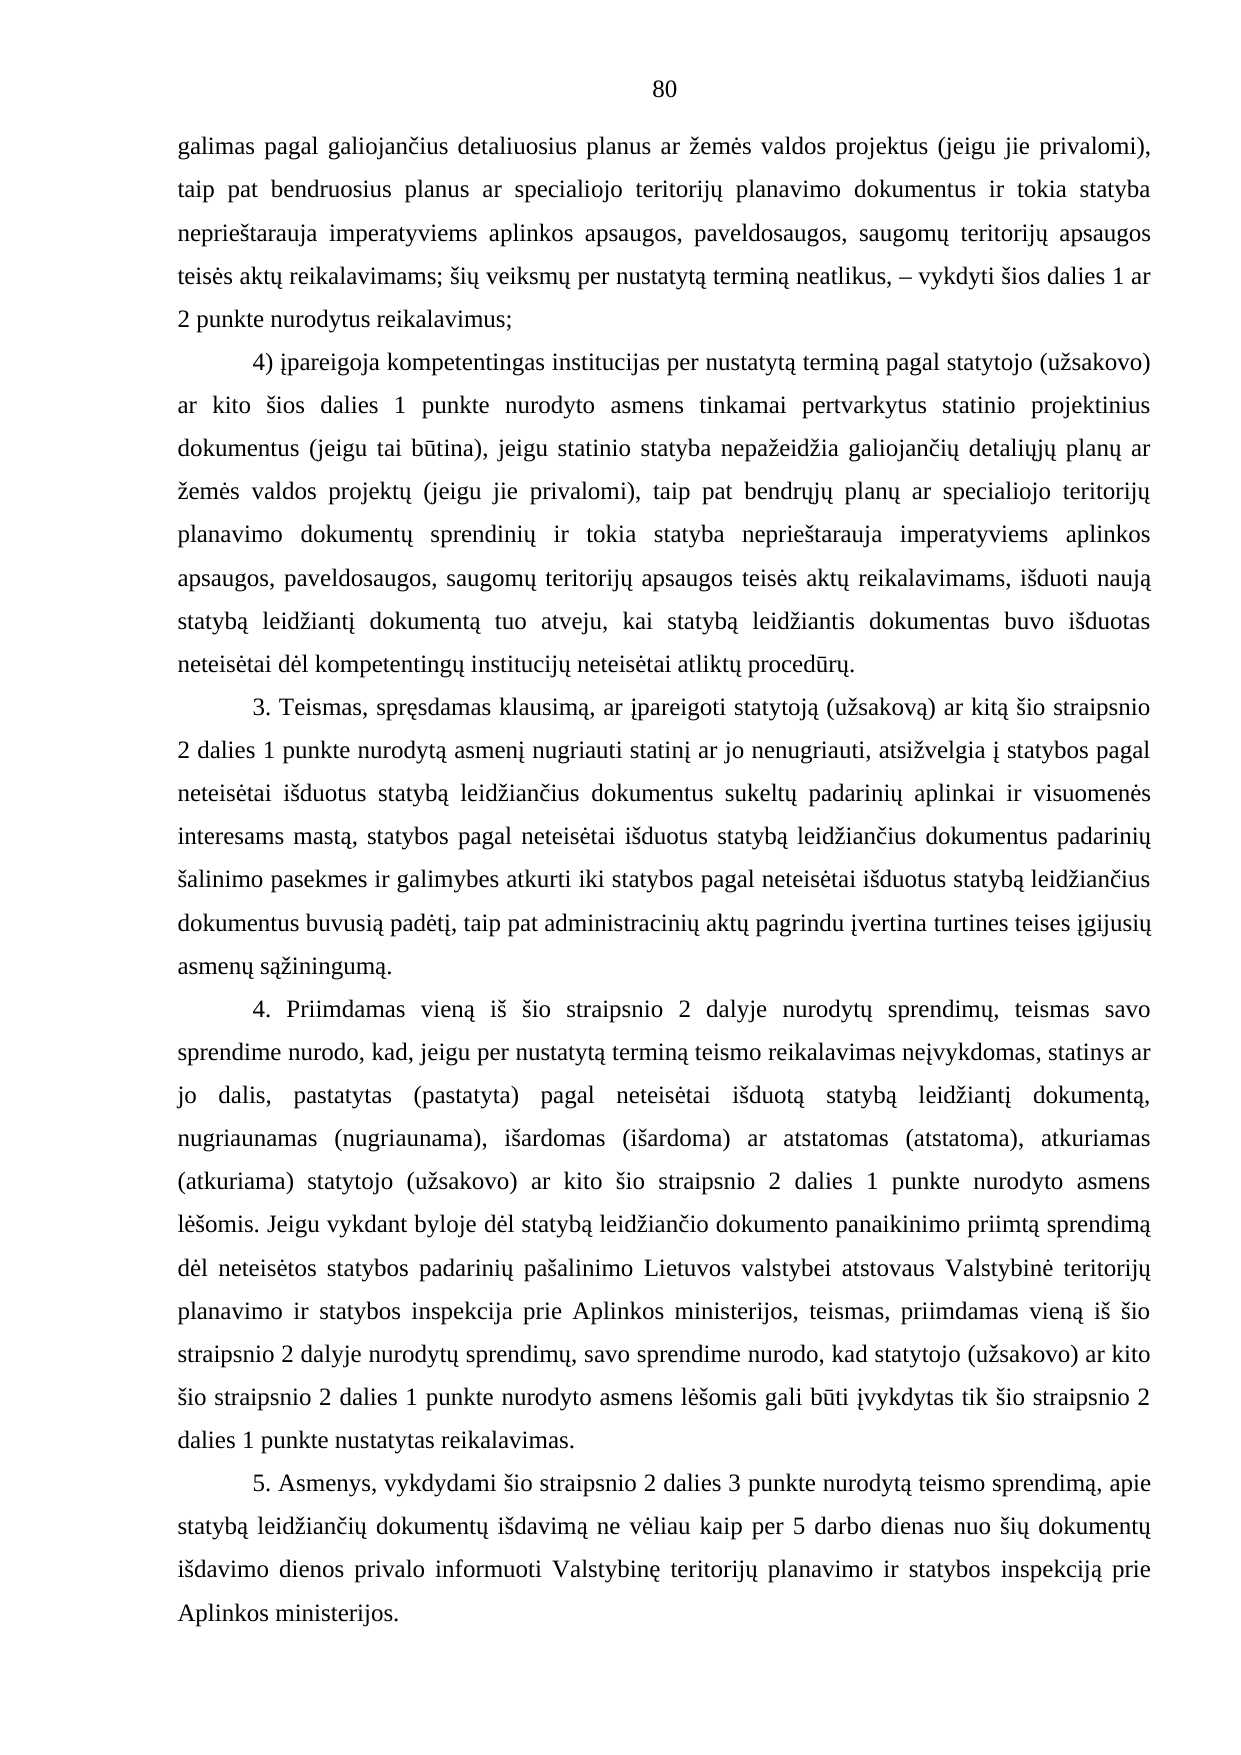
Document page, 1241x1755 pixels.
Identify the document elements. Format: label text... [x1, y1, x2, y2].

text 5. Asmenys, vykdydami šio straipsnio 2 dalies 3 punkte nurodytą teismo sprendimą, apie statybą leidžiančių dokumentų išdavimą ne vėliau kaip per 5 darbo dienas nuo šių dokumentų išdavimo dienos privalo informuoti Valstybinę teritorijų planavimo ir statybos inspekciją prie Aplinkos ministerijos. [177, 1468, 1152, 1626]
text 4) įpareigoja kompetentingas institucijas per nustatytą terminą pagal statytojo (užsakovo) ar kito šios dalies 1 punkte nurodyto asmens tinkamai pertvarkytus statinio projektinius dokumentus (jeigu tai būtina), jeigu statinio statyba nepažeidžia galiojančių detaliųjų planų ar žemės valdos projektų (jeigu jie privalomi), taip pat bendrųjų planų ar specialiojo teritorijų planavimo dokumentų sprendinių ir tokia statyba neprieštarauja imperatyviems aplinkos apsaugos, paveldosaugos, saugomų teritorijų apsaugos teisės aktų reikalavimams, išduoti naują statybą leidžiantį dokumentą tuo atveju, kai statybą leidžiantis dokumentas buvo išduotas neteisėtai dėl kompetentingų institucijų neteisėtai atliktų procedūrų. [177, 347, 1152, 678]
text 4. Priimdamas vieną iš šio straipsnio 2 dalyje nurodytų sprendimų, teismas savo sprendime nurodo, kad, jeigu per nustatytą terminą teismo reikalavimas neįvykdomas, statinys ar jo dalis, pastatytas (pastatyta) pagal neteisėtai išduotą statybą leidžiantį dokumentą, nugriaunamas (nugriaunama), išardomas (išardoma) ar atstatomas (atstatoma), atkuriamas (atkuriama) statytojo (užsakovo) ar kito šio straipsnio 2 dalies 1 punkte nurodyto asmens lėšomis. Jeigu vykdant byloje dėl statybą leidžiančio dokumento panaikinimo priimtą sprendimą dėl neteisėtos statybos padarinių pašalinimo Lietuvos valstybei atstovaus Valstybinė teritorijų planavimo ir statybos inspekcija prie Aplinkos ministerijos, teismas, priimdamas vieną iš šio straipsnio 2 dalyje nurodytų sprendimų, savo sprendime nurodo, kad statytojo (užsakovo) ar kito šio straipsnio 2 dalies 1 punkte nurodyto asmens lėšomis gali būti įvykdytas tik šio straipsnio 2 dalies 1 punkte nustatytas reikalavimas. [177, 994, 1152, 1454]
text galimas pagal galiojančius detaliuosius planus ar žemės valdos projektus (jeigu jie privalomi), taip pat bendruosius planus ar specialiojo teritorijų planavimo dokumentus ir tokia statyba neprieštarauja imperatyviems aplinkos apsaugos, paveldosaugos, saugomų teritorijų apsaugos teisės aktų reikalavimams; šių veiksmų per nustatytą terminą neatlikus, – vykdyti šios dalies 1 ar 2 punkte nurodytus reikalavimus; [177, 131, 1152, 333]
text 3. Teismas, spręsdamas klausimą, ar įpareigoti statytoją (užsakovą) ar kitą šio straipsnio 2 dalies 1 punkte nurodytą asmenį nugriauti statinį ar jo nenugriauti, atsižvelgia į statybos pagal neteisėtai išduotus statybą leidžiančius dokumentus sukeltų padarinių aplinkai ir visuomenės interesams mastą, statybos pagal neteisėtai išduotus statybą leidžiančius dokumentus padarinių šalinimo pasekmes ir galimybes atkurti iki statybos pagal neteisėtai išduotus statybą leidžiančius dokumentus buvusią padėtį, taip pat administracinių aktų pagrindu įvertina turtines teises įgijusių asmenų sąžiningumą. [177, 692, 1152, 979]
